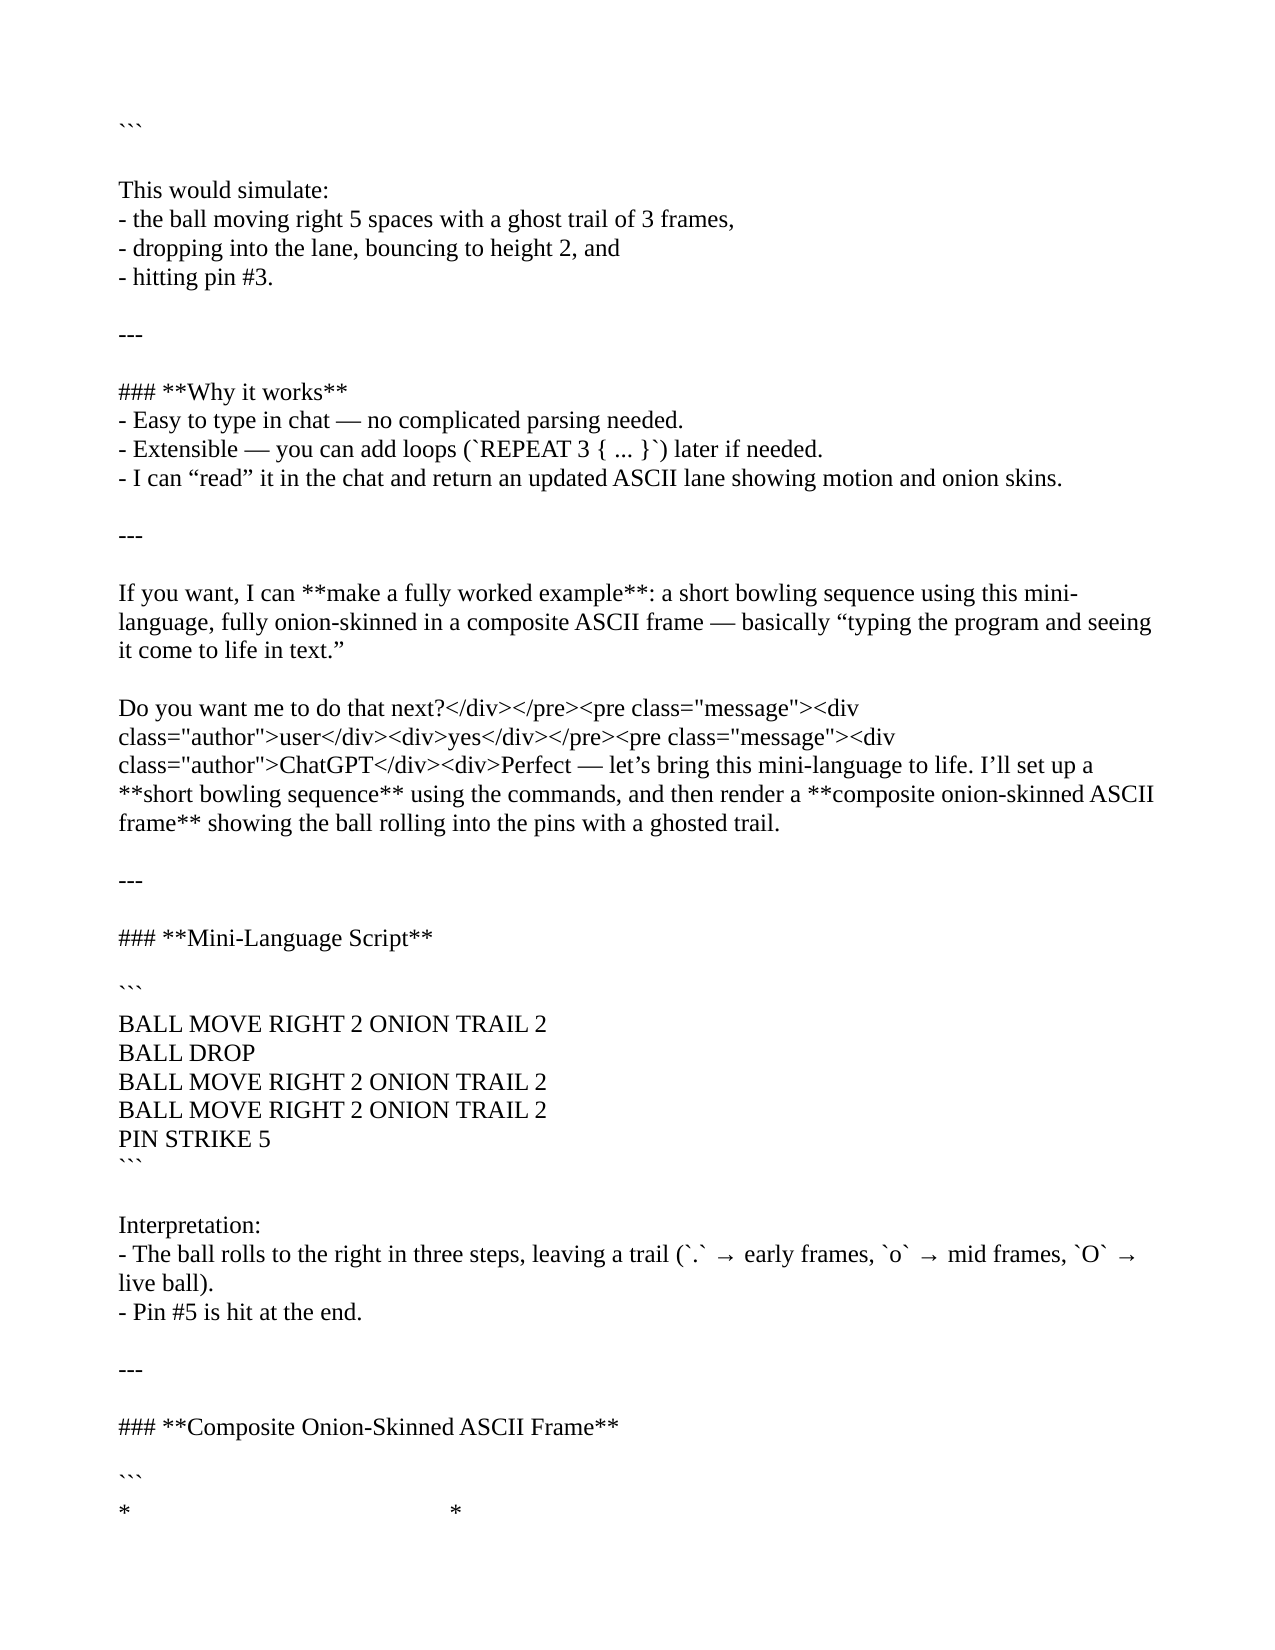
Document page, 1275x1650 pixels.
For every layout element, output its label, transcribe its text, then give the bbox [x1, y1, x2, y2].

text ``` [118, 1469, 1157, 1498]
text BALL DROP [118, 1038, 1157, 1067]
text - dropping into the lane, bouncing to height 2, and [118, 233, 1157, 262]
text BALL MOVE RIGHT 2 ONION TRAIL 2 [118, 1009, 1157, 1038]
text --- [118, 319, 1157, 348]
text ``` [118, 981, 1157, 1009]
text - the ball moving right 5 spaces with a ghost trail of 3 frames, [118, 204, 1157, 233]
text - The ball rolls to the right in three steps, leaving a trail (`.` → early frames, `o` → mid frames, `O` → live ball). [118, 1239, 1157, 1297]
text * * [118, 1498, 1157, 1527]
text BALL MOVE RIGHT 2 ONION TRAIL 2 [118, 1096, 1157, 1124]
text BALL MOVE RIGHT 2 ONION TRAIL 2 [118, 1067, 1157, 1096]
text ``` [118, 118, 1157, 147]
text ### **Mini-Language Script** [118, 923, 1157, 952]
text - Extensible — you can add loops (`REPEAT 3 { ... }`) later if needed. [118, 434, 1157, 463]
text - Easy to type in chat — no complicated parsing needed. [118, 406, 1157, 434]
text Do you want me to do that next?</div></pre><pre class="message"><div class="author">user</div><div>yes</div></pre><pre class="message"><div class="author">ChatGPT</div><div>Perfect — let’s bring this mini-language to life. I’ll set up a **short bowling sequence** using the commands, and then render a **composite onion-skinned ASCII frame** showing the ball rolling into the pins with a ghosted trail. [118, 693, 1157, 837]
text ### **Composite Onion-Skinned ASCII Frame** [118, 1412, 1157, 1441]
text If you want, I can **make a fully worked example**: a short bowling sequence using this mini-language, fully onion-skinned in a composite ASCII frame — basically “typing the program and seeing it come to life in text.” [118, 578, 1157, 664]
text - hitting pin #3. [118, 262, 1157, 291]
text - I can “read” it in the chat and return an updated ASCII lane showing motion and onion skins. [118, 463, 1157, 492]
text ### **Why it works** [118, 377, 1157, 406]
text --- [118, 866, 1157, 894]
text --- [118, 521, 1157, 549]
text --- [118, 1354, 1157, 1383]
text - Pin #5 is hit at the end. [118, 1297, 1157, 1326]
text PIN STRIKE 5 [118, 1124, 1157, 1153]
text This would simulate: [118, 176, 1157, 204]
text ``` [118, 1153, 1157, 1182]
text Interpretation: [118, 1211, 1157, 1239]
